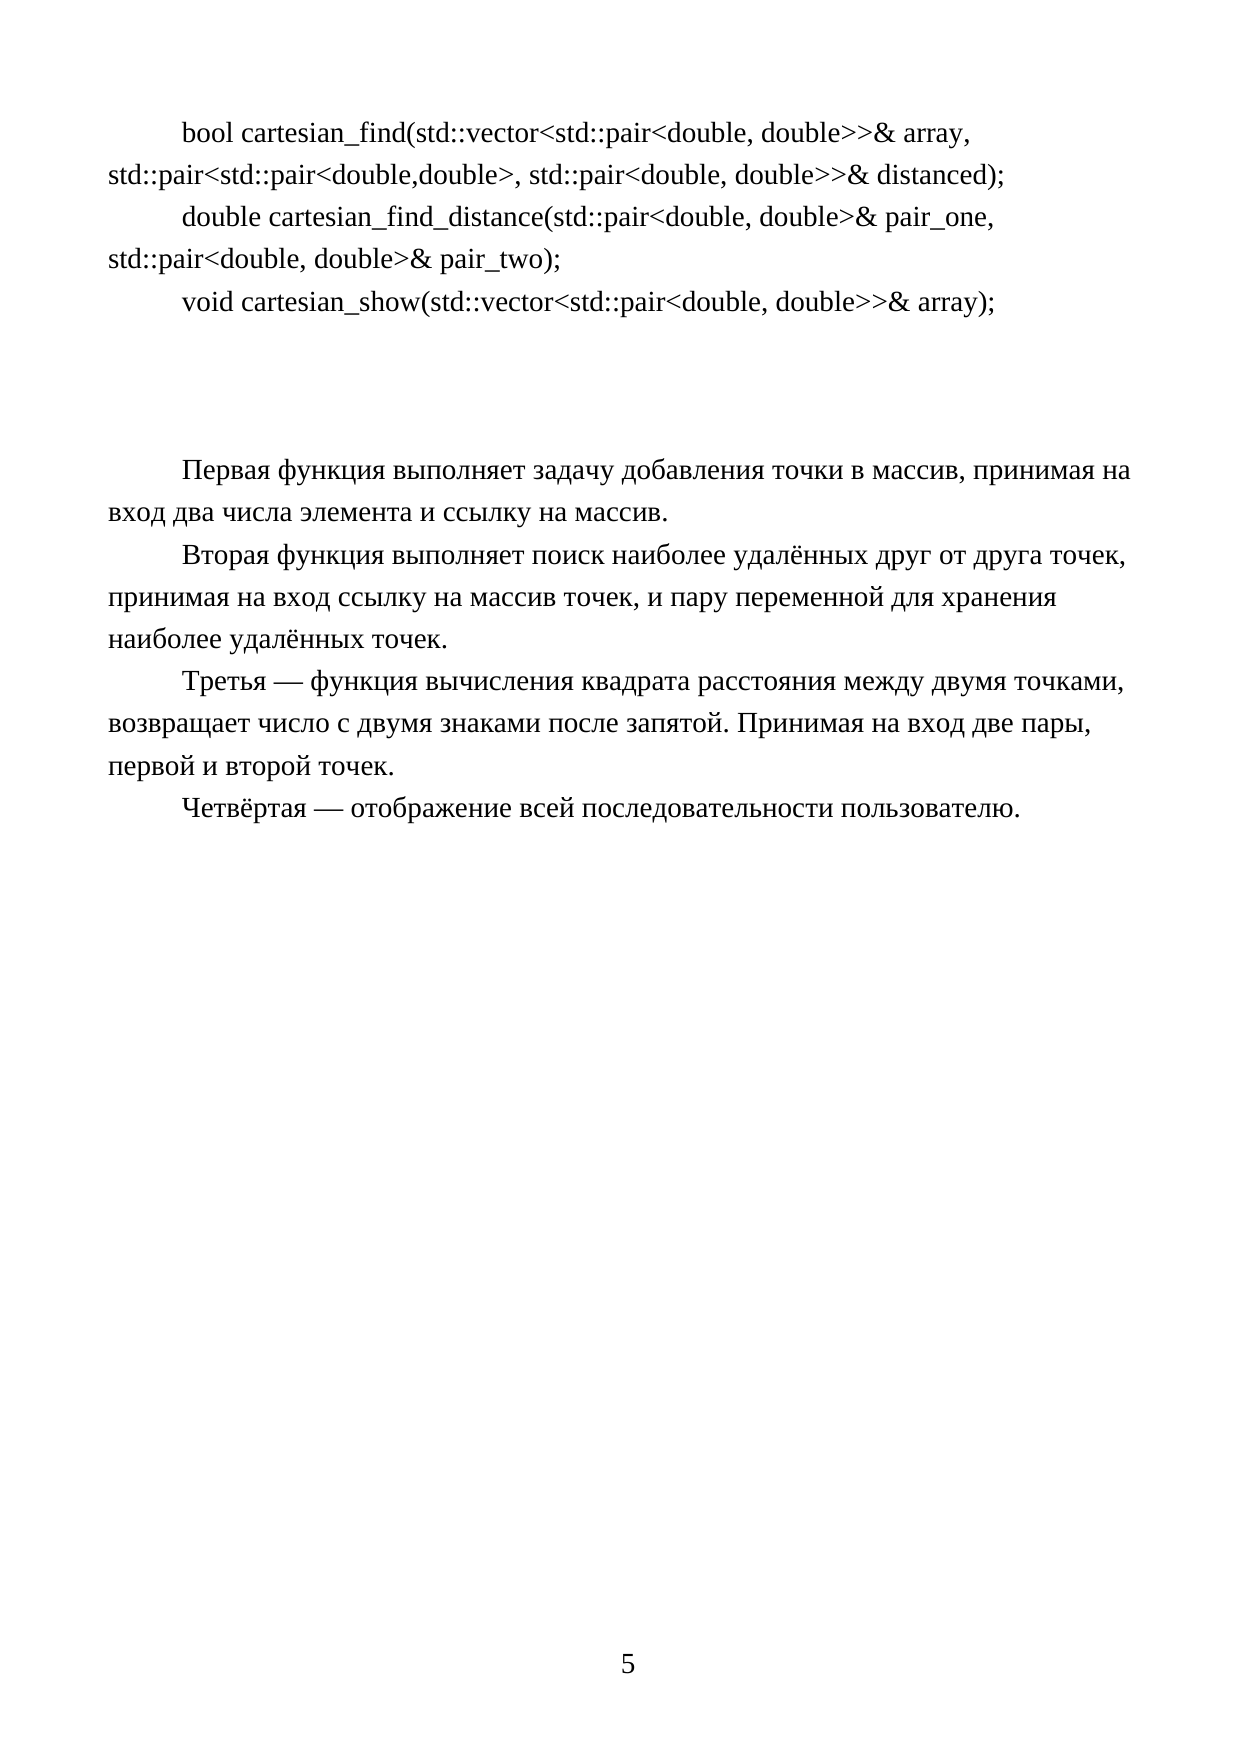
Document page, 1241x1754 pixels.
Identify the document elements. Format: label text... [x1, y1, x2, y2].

text Первая функция выполняет задачу добавления точки в массив, принимая на вход два числа элемента и ссылку на массив. [108, 444, 1148, 528]
text Четвёртая — отображение всей последовательности пользователю. [108, 781, 1148, 823]
text Вторая функция выполняет поиск наиболее удалённых друг от друга точек, принимая на вход ссылку на массив точек, и пару переменной для хранения наиболее удалённых точек. [108, 528, 1148, 655]
text void cartesian_show(std::vector<std::pair<double, double>>& array); [108, 275, 1148, 317]
text Третья — функция вычисления квадрата расстояния между двумя точками, возвращает число с двумя знаками после запятой. Принимая на вход две пары, первой и второй точек. [108, 655, 1148, 781]
text bool cartesian_find(std::vector<std::pair<double, double>>& array, std::pair<std::pair<double,double>, std::pair<double, double>>& distanced); [108, 106, 1148, 191]
text double cartesian_find_distance(std::pair<double, double>& pair_one, std::pair<double, double>& pair_two); [108, 191, 1148, 275]
